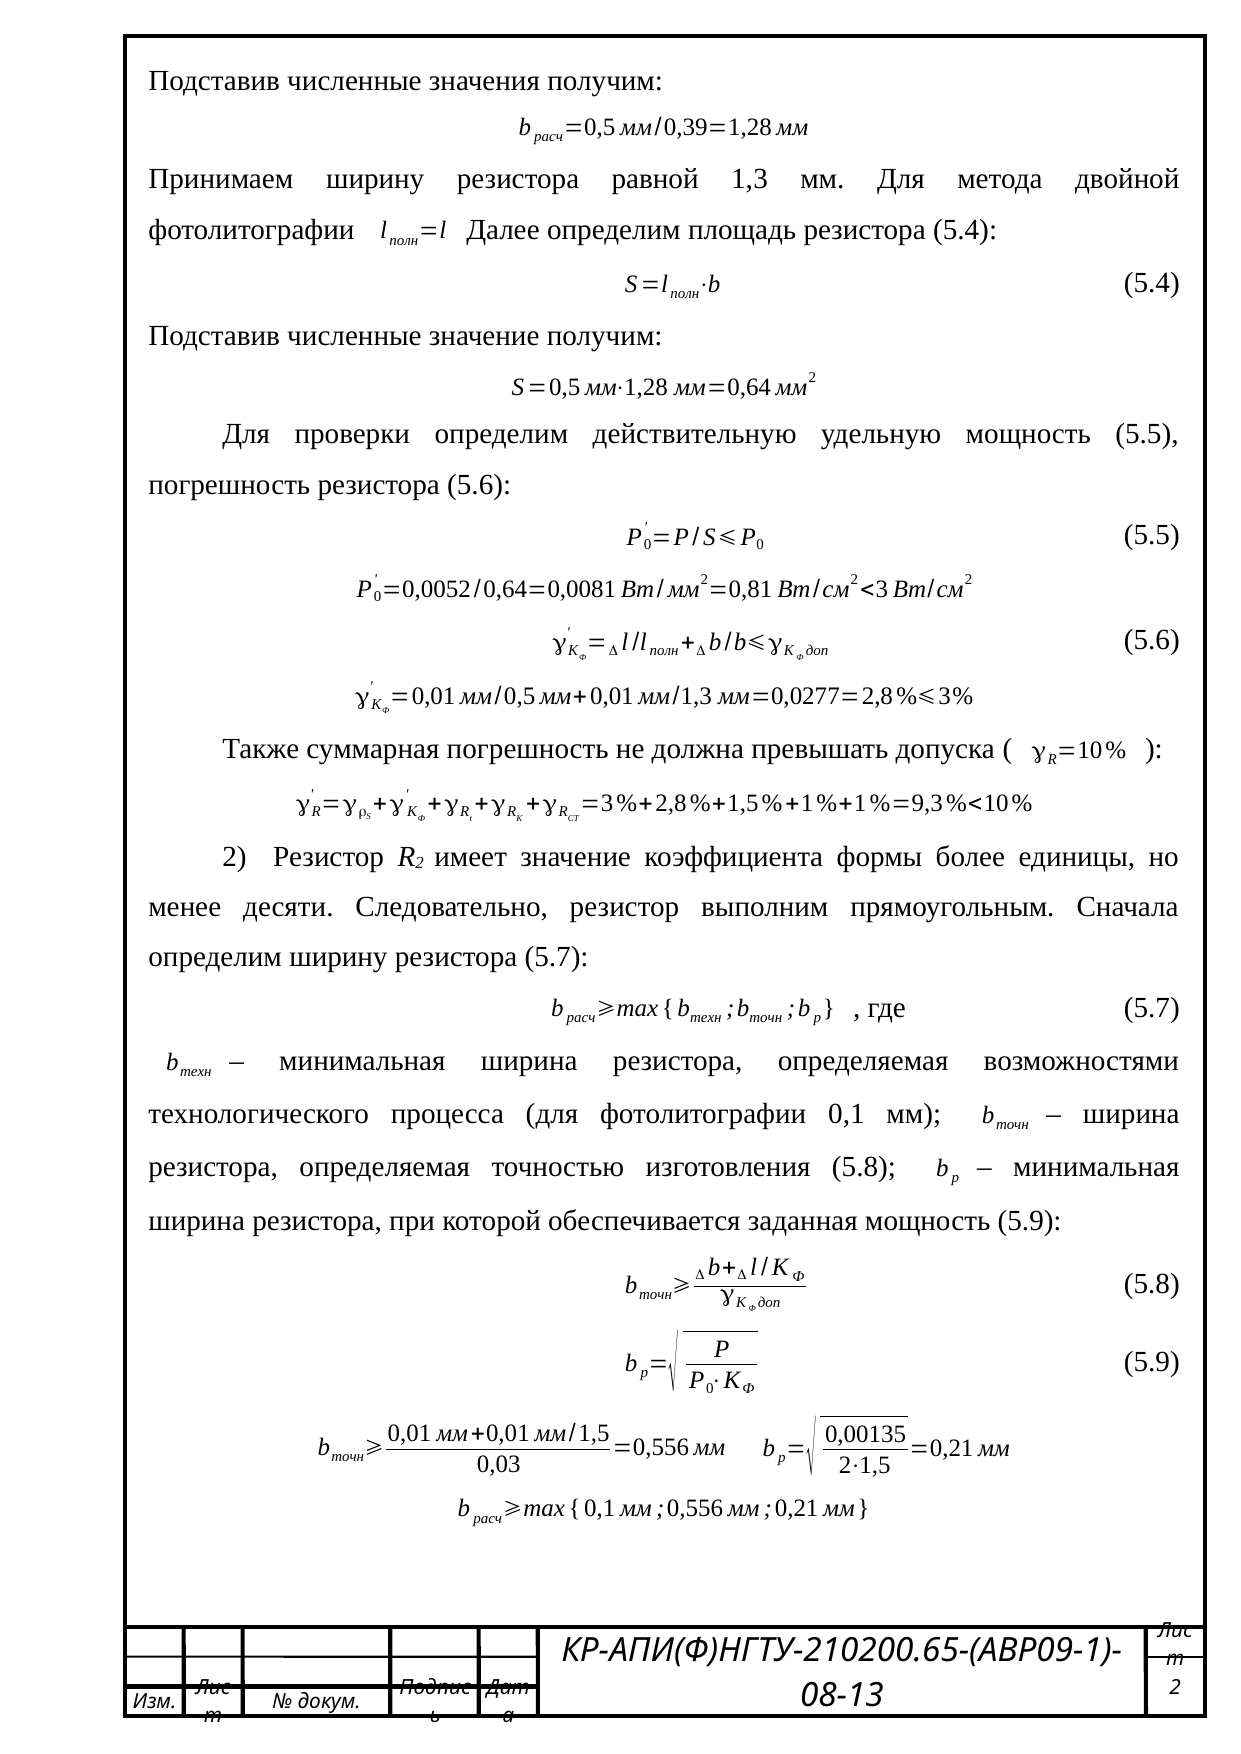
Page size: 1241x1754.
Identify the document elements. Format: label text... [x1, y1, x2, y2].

text Также суммарная погрешность не должна превышать допуска (): [148, 732, 1179, 768]
text – минимальная ширина резистора, определяемая возможностями технологического процесса (для фотолитографии 0,1 мм); – ширина резистора, определяемая точностью изготовления (5.8); – минимальная ширина резистора, при которой обеспечивается заданная мощность (5.9): [148, 1043, 1179, 1236]
text Для проверки определим действительную удельную мощность (5.5), погрешность резистора (5.6): [148, 417, 1179, 501]
text (5.9) [148, 1329, 1179, 1397]
text , где (5.7) [148, 990, 1179, 1026]
text Подставив численные значение получим: [148, 318, 1179, 352]
text (5.5) [148, 517, 1179, 554]
text Принимаем ширину резистора равной 1,3 мм. Для метода двойной фотолитографии Далее определим площадь резистора (5.4): [148, 162, 1179, 248]
text (5.6) [148, 622, 1179, 661]
text 2) Резистор R2 имеет значение коэффициента формы более единицы, но менее десяти. Следовательно, резистор выполним прямоугольным. Сначала определим ширину резистора (5.7): [148, 839, 1179, 973]
text Подставив численные значения получим: [148, 63, 1179, 97]
text (5.8) [148, 1253, 1179, 1312]
text (5.4) [148, 265, 1179, 302]
